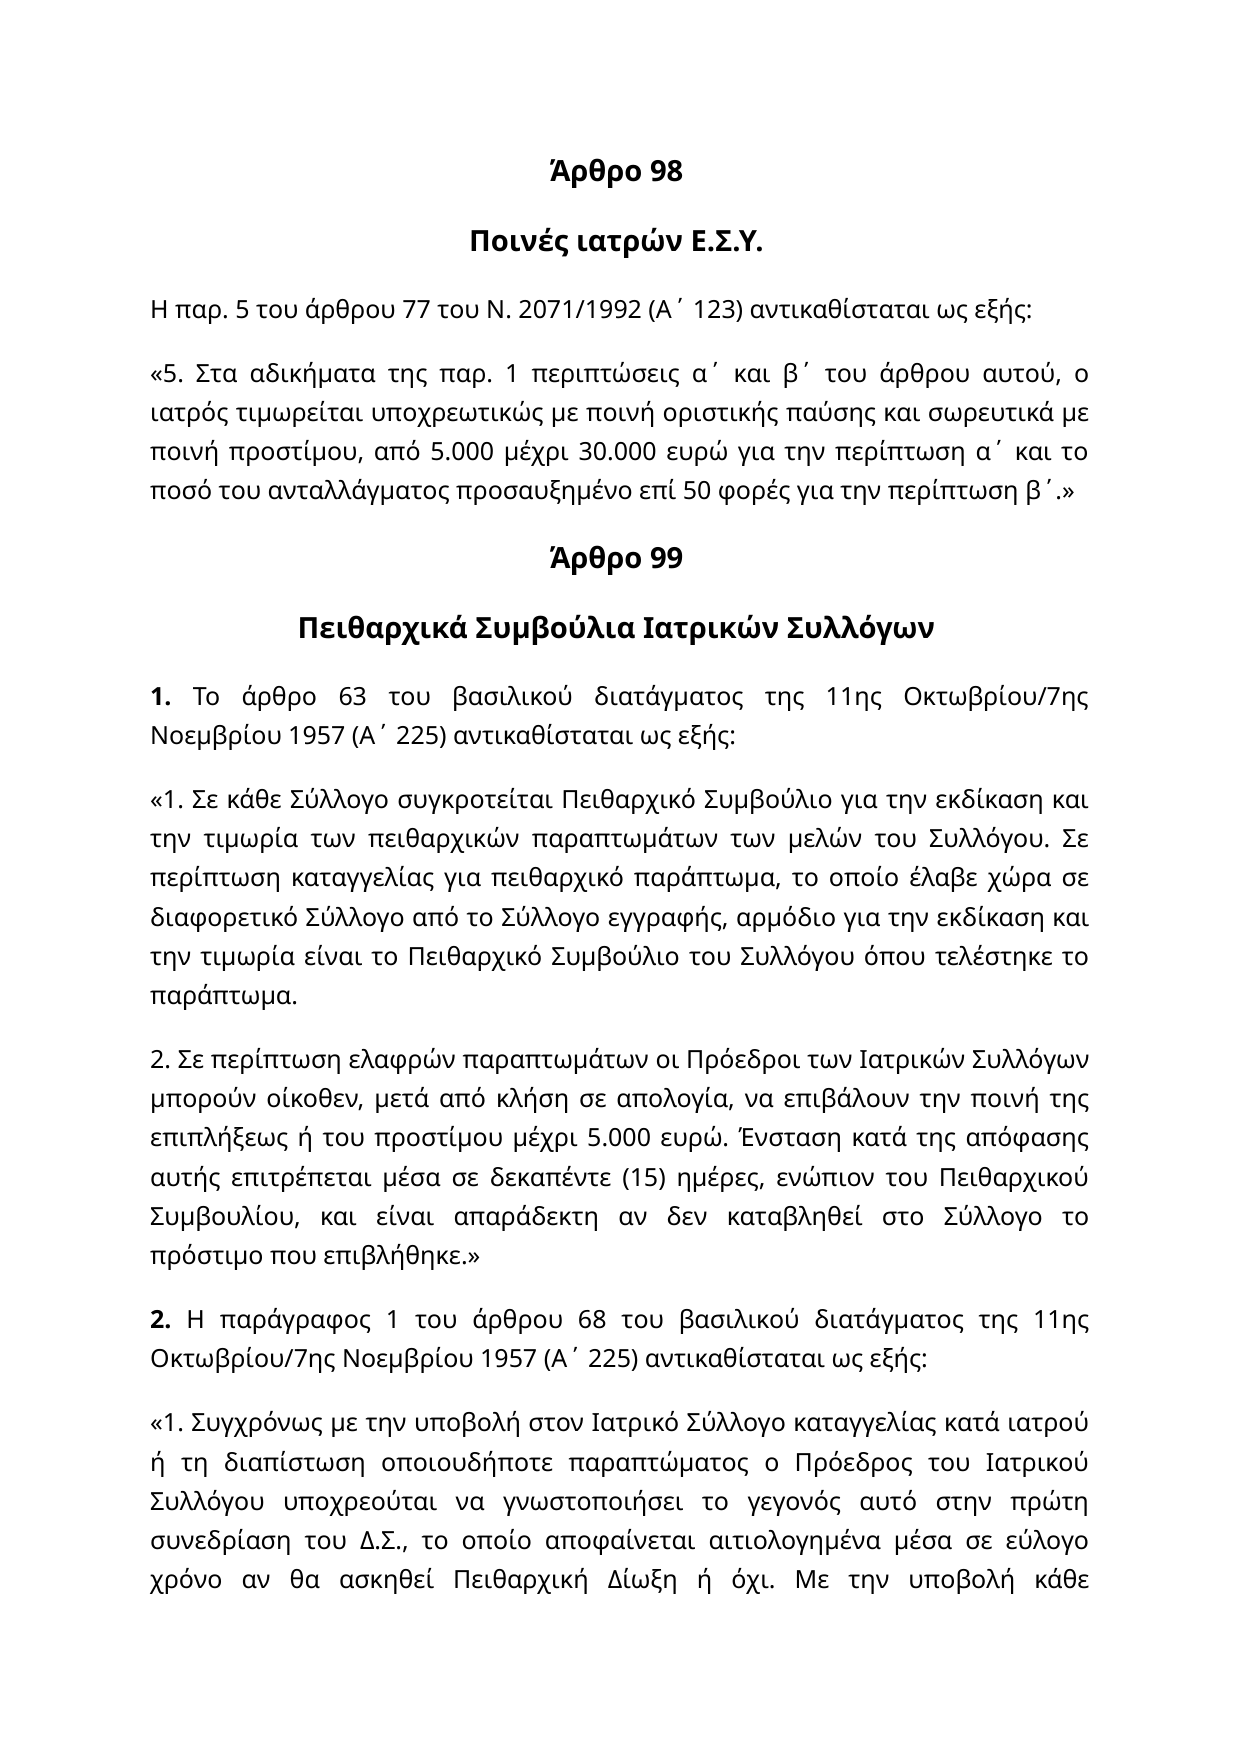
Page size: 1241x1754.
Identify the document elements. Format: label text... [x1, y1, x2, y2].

text 1. Το άρθρο 63 του βασιλικού διατάγματος της 11ης Οκτωβρίου/7ης Νοεμβρίου 1957 (Α΄ 225) αντικαθίσταται ως εξής: [150, 678, 1090, 752]
text «5. Στα αδικήματα της παρ. 1 περιπτώσεις α΄ και β΄ του άρθρου αυτού, ο ιατρός τιμωρείται υποχρεωτικώς με ποινή οριστικής παύσης και σωρευτικά με ποινή προστίμου, από 5.000 μέχρι 30.000 ευρώ για την περίπτωση α΄ και το ποσό του ανταλλάγματος προσαυξημένο επί 50 φορές για την περίπτωση β΄.» [150, 355, 1090, 507]
subtitle Άρθρο 99 [150, 537, 1090, 577]
text «1. Σε κάθε Σύλλογο συγκροτείται Πειθαρχικό Συμβούλιο για την εκδίκαση και την τιμωρία των πειθαρχικών παραπτωμάτων των μελών του Συλλόγου. Σε περίπτωση καταγγελίας για πειθαρχικό παράπτωμα, το οποίο έλαβε χώρα σε διαφορετικό Σύλλογο από το Σύλλογο εγγραφής, αρμόδιο για την εκδίκαση και την τιμωρία είναι το Πειθαρχικό Συμβούλιο του Συλλόγου όπου τελέστηκε το παράπτωμα. [150, 782, 1090, 1012]
subtitle Πειθαρχικά Συμβούλια Ιατρικών Συλλόγων [150, 608, 1090, 647]
subtitle Άρθρο 98 [150, 150, 1090, 190]
text 2. Σε περίπτωση ελαφρών παραπτωμάτων οι Πρόεδροι των Ιατρικών Συλλόγων μπορούν οίκοθεν, μετά από κλήση σε απολογία, να επιβάλουν την ποινή της επιπλήξεως ή του προστίμου μέχρι 5.000 ευρώ. Ένσταση κατά της απόφασης αυτής επιτρέπεται μέσα σε δεκαπέντε (15) ημέρες, ενώπιον του Πειθαρχικού Συμβουλίου, και είναι απαράδεκτη αν δεν καταβληθεί στο Σύλλογο το πρόστιμο που επιβλήθηκε.» [150, 1042, 1090, 1272]
subtitle Ποινές ιατρών Ε.Σ.Υ. [150, 221, 1090, 260]
text Η παρ. 5 του άρθρου 77 του Ν. 2071/1992 (Α΄ 123) αντικαθίσταται ως εξής: [150, 291, 1090, 325]
text 2. Η παράγραφος 1 του άρθρου 68 του βασιλικού διατάγματος της 11ης Οκτωβρίου/7ης Νοεμβρίου 1957 (Α΄ 225) αντικαθίσταται ως εξής: [150, 1302, 1090, 1375]
text «1. Συγχρόνως με την υποβολή στον Ιατρικό Σύλλογο καταγγελίας κατά ιατρού ή τη διαπίστωση οποιουδήποτε παραπτώματος ο Πρόεδρος του Ιατρικού Συλλόγου υποχρεούται να γνωστοποιήσει το γεγονός αυτό στην πρώτη συνεδρίαση του Δ.Σ., το οποίο αποφαίνεται αιτιολογημένα μέσα σε εύλογο χρόνο αν θα ασκηθεί Πειθαρχική Δίωξη ή όχι. Με την υποβολή κάθε [150, 1405, 1090, 1596]
